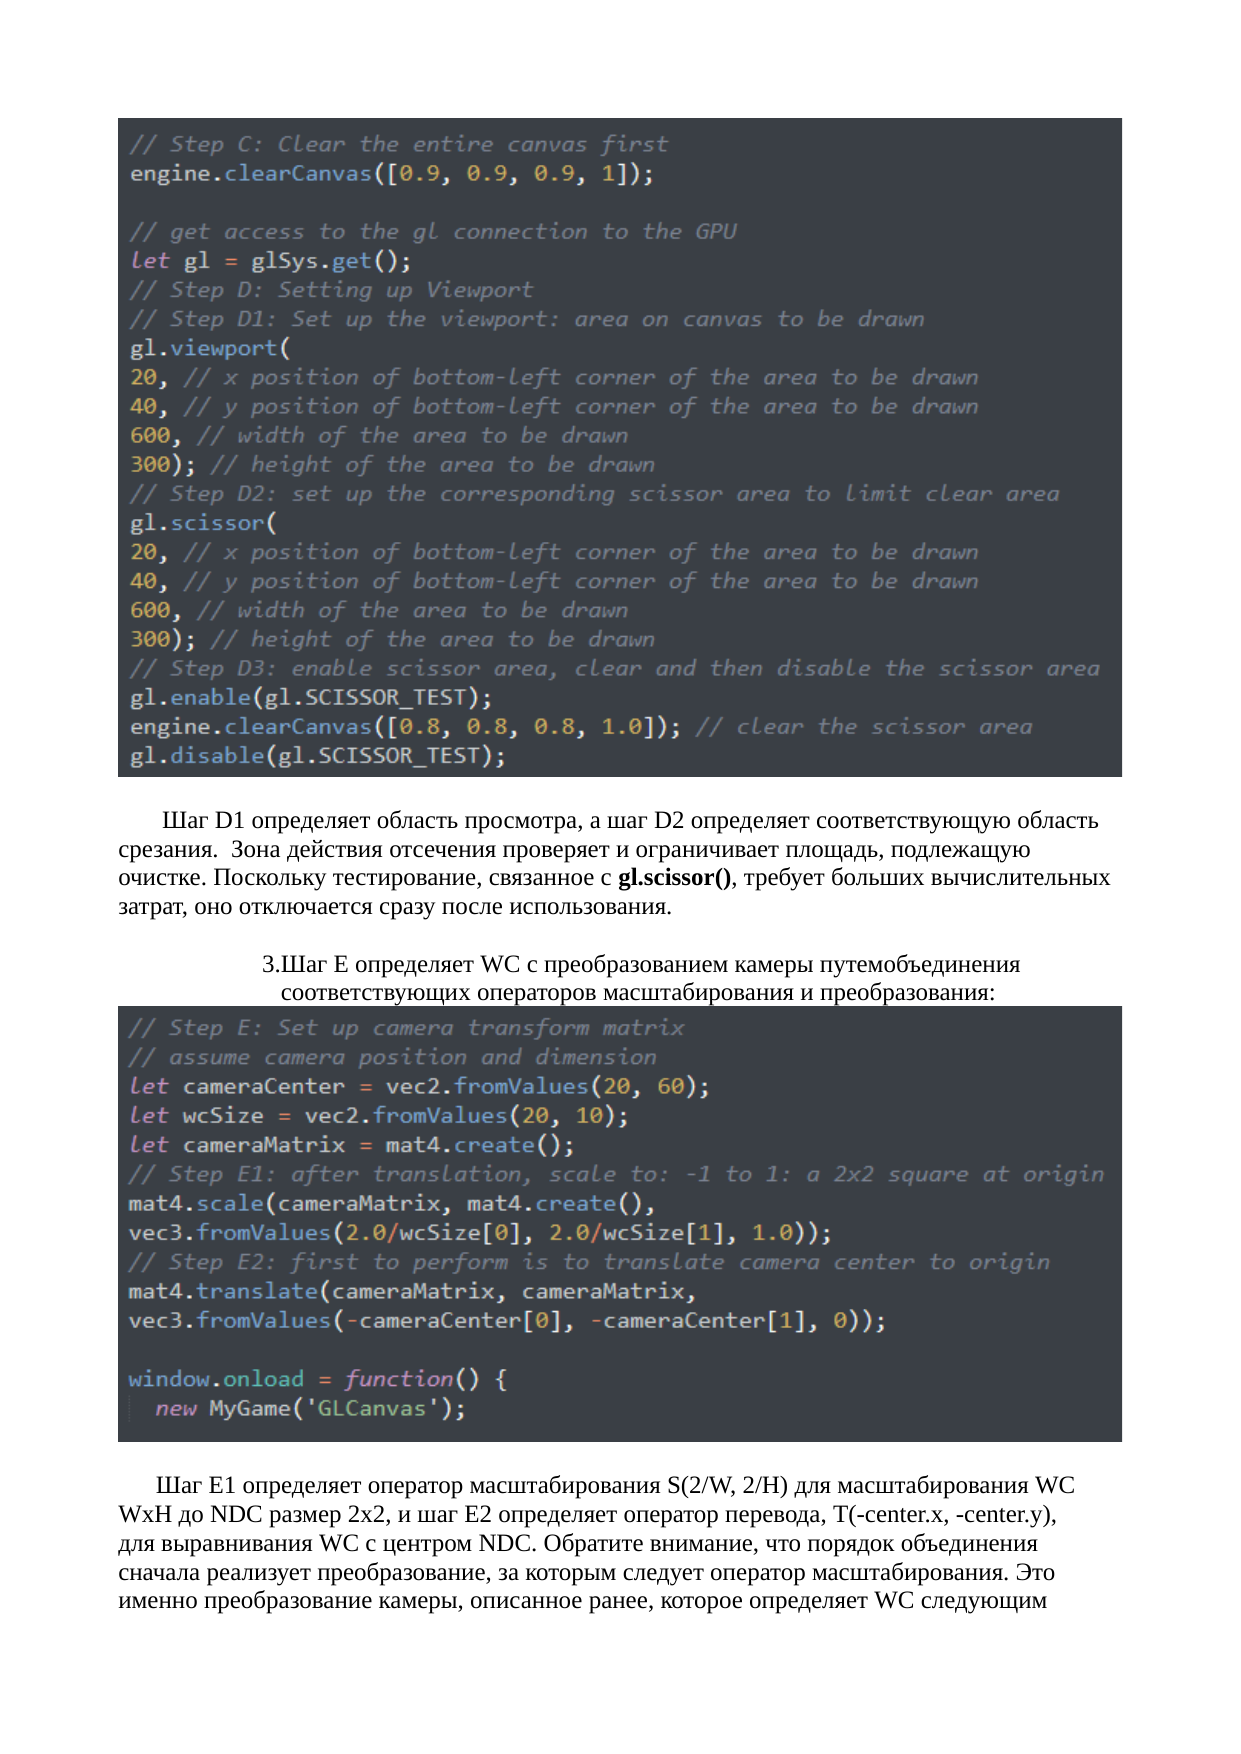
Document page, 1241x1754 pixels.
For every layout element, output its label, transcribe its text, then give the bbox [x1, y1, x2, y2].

picture [118, 118, 1123, 777]
text сначала реализует преобразование, за которым следует оператор масштабирования. Это именно преобразование камеры, описанное ранее, которое определяет WC следующим [118, 1557, 1122, 1614]
text соответствующих операторов масштабирования и преобразования: [118, 977, 1122, 1006]
text Шаг E1 определяет оператор масштабирования S(2/W, 2/H) для масштабирования WC WxH до NDC размер 2x2, и шаг E2 определяет оператор перевода, T(-center.x, -center.y), [118, 1471, 1122, 1528]
picture [118, 1006, 1123, 1442]
text для выравнивания WC с центром NDC. Обратите внимание, что порядок объединения [118, 1528, 1122, 1557]
text Шаг D1 определяет область просмотра, а шаг D2 определяет соответствующую область срезания. Зона действия отсечения проверяет и ограничивает площадь, подлежащую очистке. Поскольку тестирование, связанное с gl.scissor(), требует больших вычислительных затрат, оно отключается сразу после использования. [118, 805, 1122, 920]
text 3.Шаг E определяет WC с преобразованием камеры путемобъединения [118, 949, 1122, 977]
